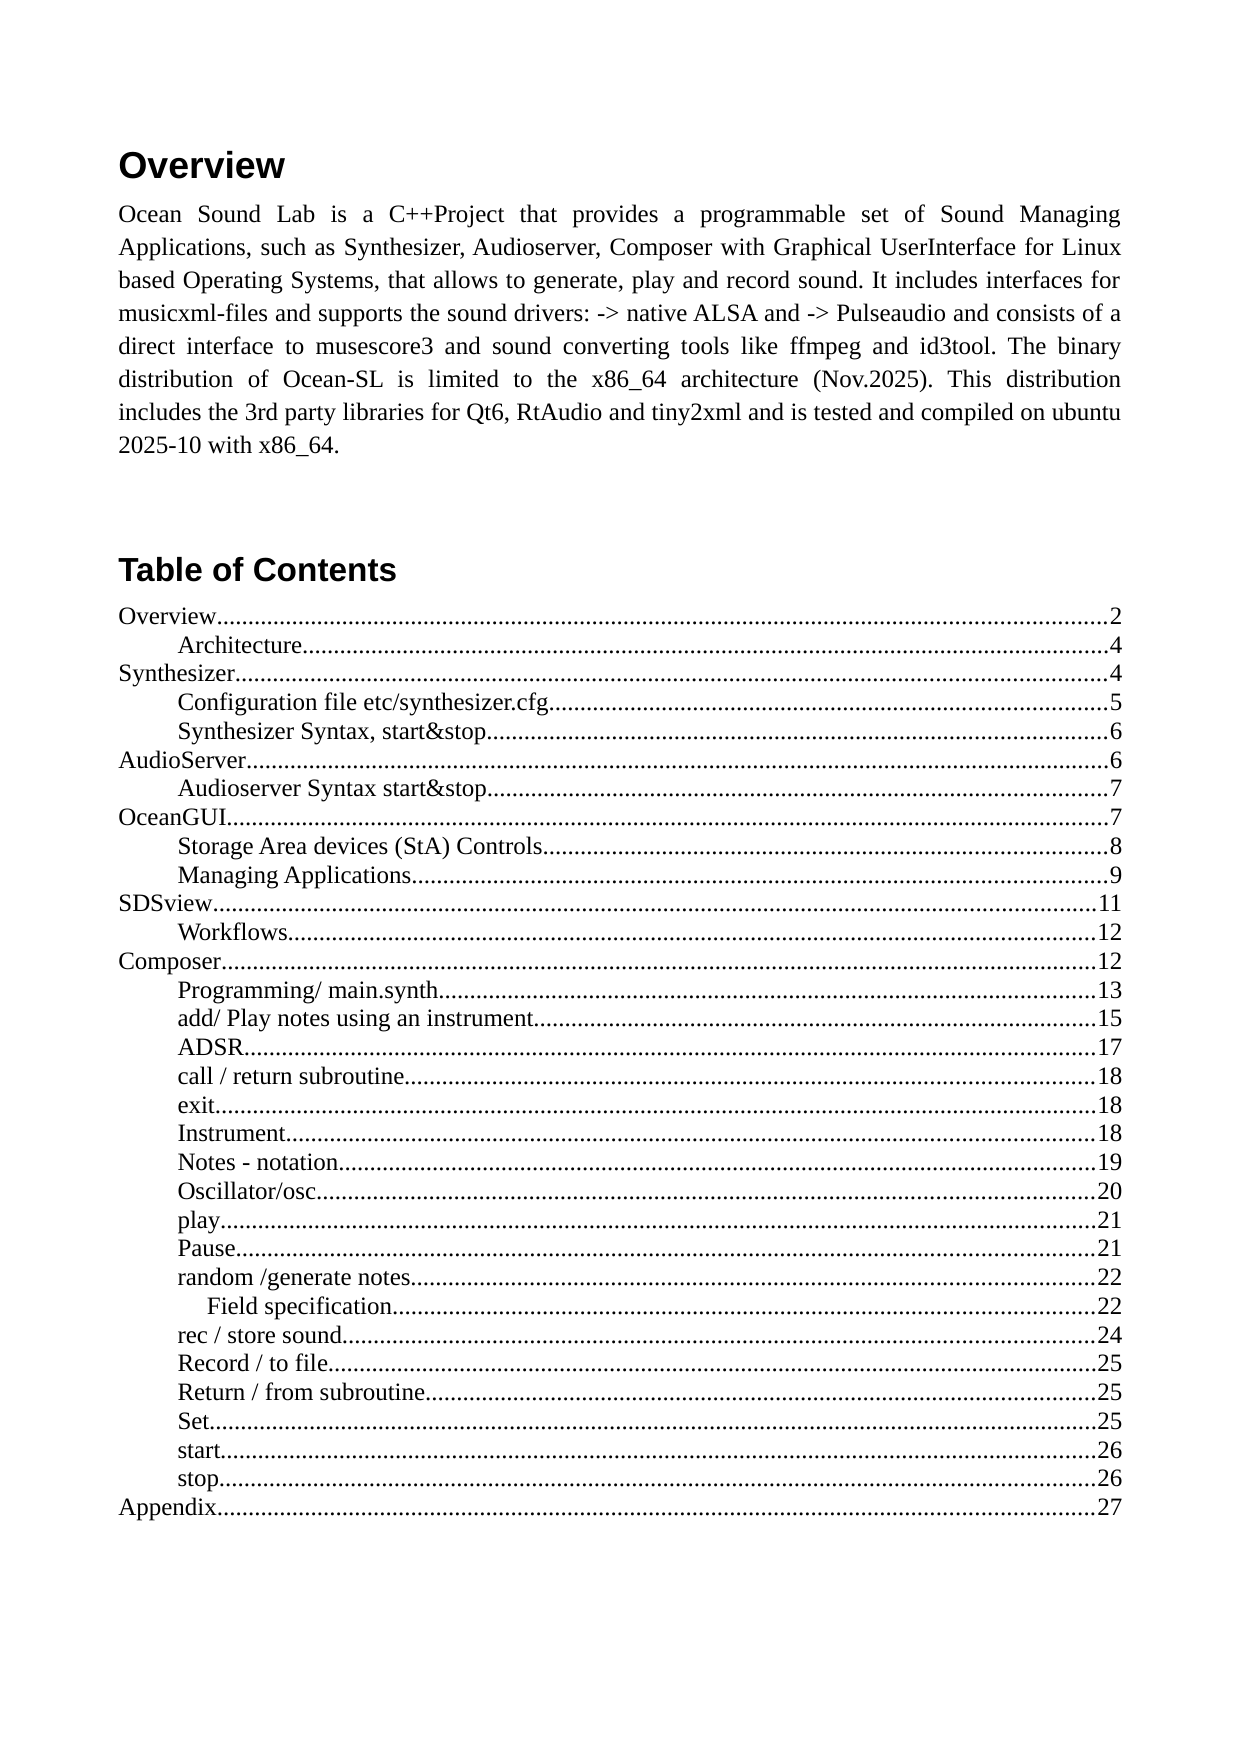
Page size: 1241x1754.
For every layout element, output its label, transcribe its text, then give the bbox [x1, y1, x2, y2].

text Instrument 18 [177, 1118, 1122, 1147]
text Composer 12 [118, 946, 1122, 975]
text OceanGUI 7 [118, 802, 1122, 831]
subtitle Table of Contents [118, 550, 1122, 588]
text start 26 [177, 1435, 1122, 1463]
text Oscillator/osc 20 [177, 1176, 1122, 1205]
text Record / to file 25 [177, 1348, 1122, 1377]
text Pause 21 [177, 1233, 1122, 1262]
text exit 18 [177, 1090, 1122, 1118]
text Audioserver Syntax start&stop 7 [177, 773, 1122, 802]
text Set 25 [177, 1406, 1122, 1435]
text Overview 2 [118, 601, 1122, 630]
text Return / from subroutine 25 [177, 1377, 1122, 1406]
text add/ Play notes using an instrument 15 [177, 1003, 1122, 1032]
text SDSview 11 [118, 888, 1122, 917]
text Synthesizer 4 [118, 658, 1122, 687]
text stop 26 [177, 1463, 1122, 1492]
text Field specification 22 [207, 1291, 1122, 1320]
text Notes - notation 19 [177, 1147, 1122, 1176]
text call / return subroutine 18 [177, 1061, 1122, 1090]
text rec / store sound 24 [177, 1320, 1122, 1348]
text Storage Area devices (StA) Controls 8 [177, 831, 1122, 860]
text Ocean Sound Lab is a C++Project that provides a programmable set of Sound Managing Applications, such as Synthesizer, Audioserver, Composer with Graphical UserInterface for Linux based Operating Systems, that allows to generate, play and record sound. It includes interfaces for musicxml-files and supports the sound drivers: -> native ALSA and -> Pulseaudio and consists of a direct interface to musescore3 and sound converting tools like ffmpeg and id3tool. The binary distribution of Ocean-SL is limited to the x86_64 architecture (Nov.2025). This distribution includes the 3rd party libraries for Qt6, RtAudio and tiny2xml and is tested and compiled on ubuntu 2025-10 with x86_64. [118, 199, 1122, 459]
text Configuration file etc/synthesizer.cfg 5 [177, 687, 1122, 716]
subtitle Overview [118, 143, 1122, 186]
text Programming/ main.synth 13 [177, 975, 1122, 1003]
text AudioServer 6 [118, 745, 1122, 773]
text play 21 [177, 1205, 1122, 1233]
text Synthesizer Syntax, start&stop 6 [177, 716, 1122, 745]
text Appendix 27 [118, 1492, 1122, 1521]
text random /generate notes 22 [177, 1262, 1122, 1291]
text ADSR 17 [177, 1032, 1122, 1061]
text Architecture 4 [177, 630, 1122, 658]
text Managing Applications 9 [177, 860, 1122, 888]
text Workflows 12 [177, 917, 1122, 946]
